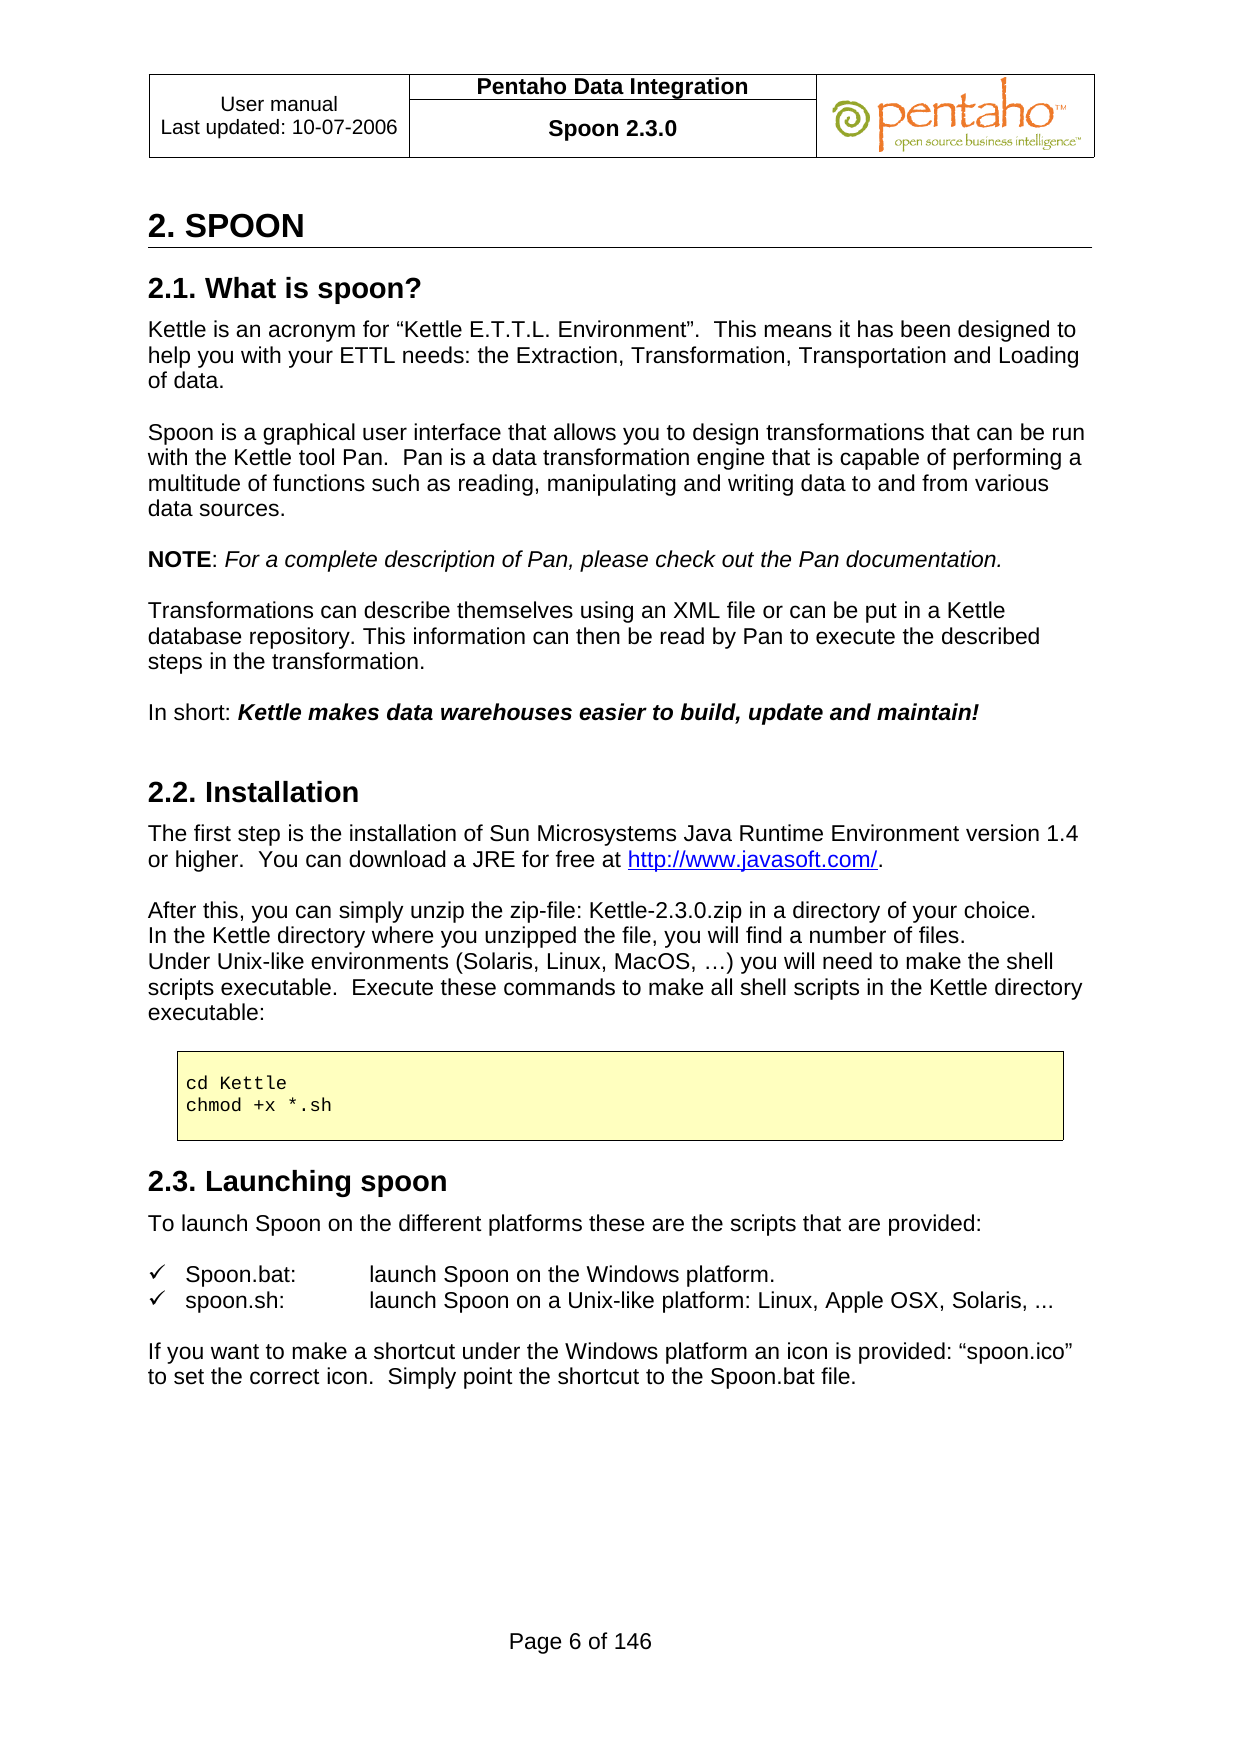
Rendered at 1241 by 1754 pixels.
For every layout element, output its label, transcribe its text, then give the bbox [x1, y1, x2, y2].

text In the Kettle directory where you unzipped the file, you will find a number of files. [148, 923, 1092, 949]
text Spoon is a graphical user interface that allows you to design transformations that can be run with the Kettle tool Pan. Pan is a data transformation engine that is capable of performing a multitude of functions such as reading, manipulating and writing data to and from various data sources. [148, 419, 1092, 521]
list Spoon.bat: launch Spoon on the Windows platform. [148, 1262, 1092, 1287]
text The first step is the installation of Sun Microsystems Java Runtime Environment version 1.4 or higher. You can download a JRE for free at http://www.javasoft.com/. [148, 821, 1092, 872]
text After this, you can simply unzip the zip-file: Kettle-2.3.0.zip in a directory of your choice. [148, 898, 1092, 923]
text In short: Kettle makes data warehouses easier to build, update and maintain! [148, 700, 1092, 725]
text Kettle is an acronym for “Kettle E.T.T.L. Environment”. This means it has been designed to help you with your ETTL needs: the Extraction, Transformation, Transportation and Loading of data. [148, 317, 1092, 394]
list spoon.sh: launch Spoon on a Unix-like platform: Linux, Apple OSX, Solaris, ... [148, 1287, 1092, 1313]
text cd Kettle [178, 1072, 1063, 1093]
text To launch Spoon on the different platforms these are the scripts that are provided: [148, 1211, 1092, 1236]
text NOTE: For a complete description of Pan, please check out the Pan documentation. [148, 547, 1092, 572]
subtitle Launching spoon [148, 1165, 1092, 1198]
text chmod +x *.sh [178, 1093, 1063, 1114]
text If you want to make a shortcut under the Windows platform an icon is provided: “spoon.ico” to set the correct icon. Simply point the shortcut to the Spoon.bat file. [148, 1338, 1092, 1389]
subtitle What is spoon? [148, 272, 1092, 304]
subtitle Spoon [148, 208, 1092, 247]
text Transformations can describe themselves using an XML file or can be put in a Kettle database repository. This information can then be read by Pan to execute the described steps in the transformation. [148, 598, 1092, 674]
subtitle Installation [148, 776, 1092, 809]
text Under Unix-like environments (Solaris, Linux, MacOS, …) you will need to make the shell scripts executable. Execute these commands to make all shell scripts in the Kettle directory executable: [148, 949, 1092, 1025]
